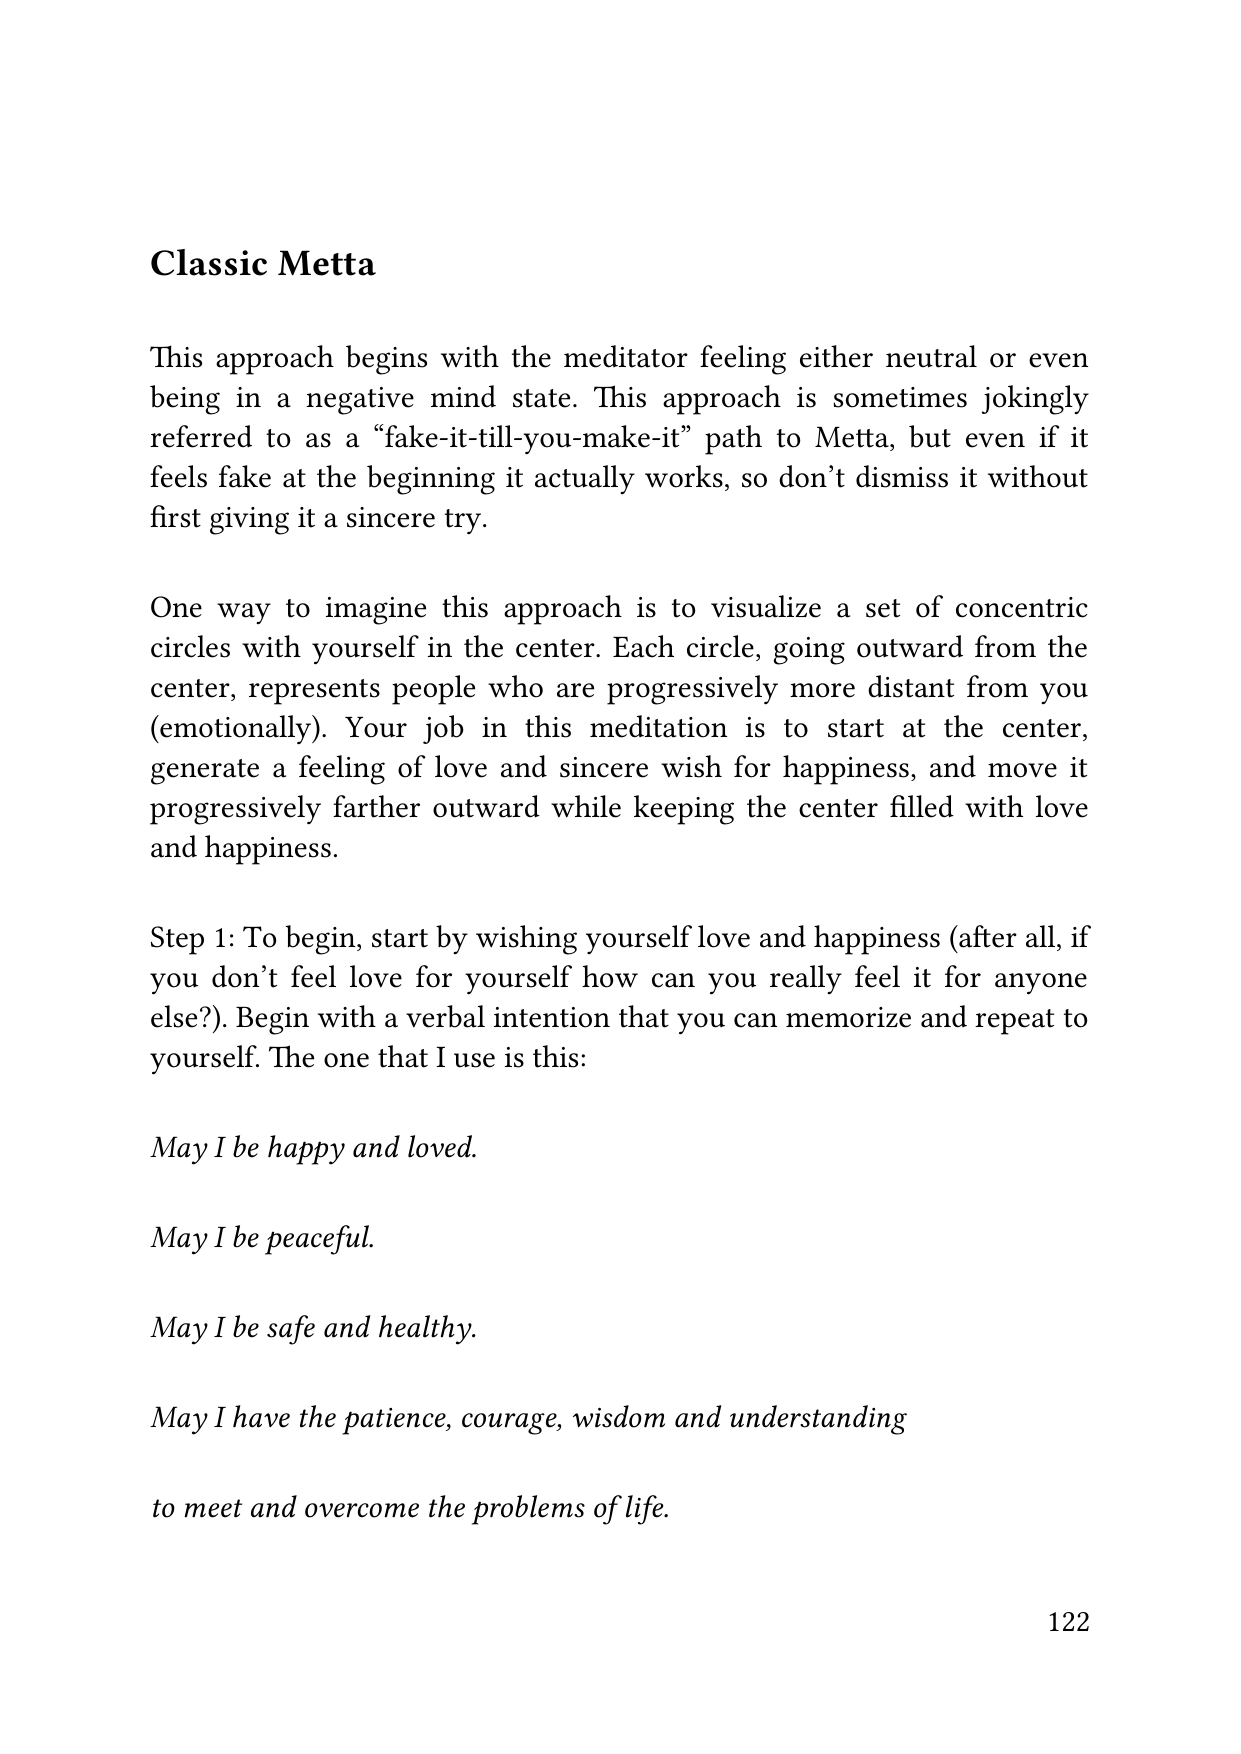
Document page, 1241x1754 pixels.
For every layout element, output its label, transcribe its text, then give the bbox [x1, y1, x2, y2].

text One way to imagine this approach is to visualize a set of concentric circles with yourself in the center. Each circle, going outward from the center, represents people who are progressively more distant from you (emotionally). Your job in this meditation is to start at the center, generate a feeling of love and sincere wish for happiness, and move it progressively farther outward while keeping the center filled with love and happiness. [150, 585, 1090, 865]
text May I be safe and healthy. [150, 1305, 1090, 1345]
text This approach begins with the meditator feeling either neutral or even being in a negative mind state. This approach is sometimes jokingly referred to as a “fake-it-till-you-make-it” path to Metta, but even if it feels fake at the beginning it actually works, so don’t dismiss it without first giving it a sincere try. [150, 335, 1090, 535]
text May I be happy and loved. [150, 1125, 1090, 1165]
subtitle Classic Metta [150, 240, 1090, 285]
text May I be peaceful. [150, 1215, 1090, 1255]
text May I have the patience, courage, wisdom and understanding [150, 1395, 1090, 1435]
text Step 1: To begin, start by wishing yourself love and happiness (after all, if you don’t feel love for yourself how can you really feel it for anyone else?). Begin with a verbal intention that you can memorize and repeat to yourself. The one that I use is this: [150, 915, 1090, 1075]
text to meet and overcome the problems of life. [150, 1485, 1090, 1525]
